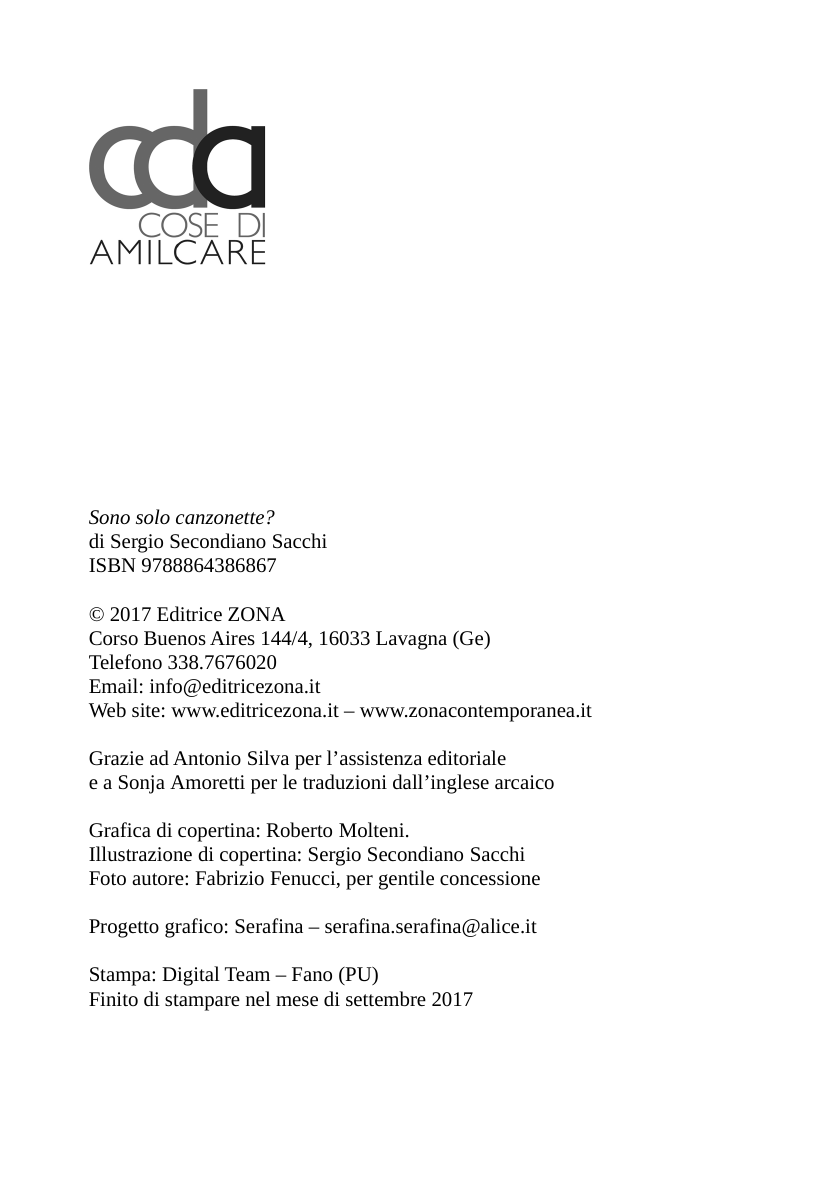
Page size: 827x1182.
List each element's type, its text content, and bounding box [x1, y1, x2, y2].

text Grazie ad Antonio Silva per l’assistenza editoriale [88, 746, 738, 770]
text Corso Buenos Aires 144/4, 16033 Lavagna (Ge) [88, 626, 738, 649]
text Sono solo canzonette? [88, 505, 738, 529]
text di Sergio Secondiano Sacchi [88, 529, 738, 553]
text Grafica di copertina: Roberto Molteni. [88, 818, 738, 842]
text Email: info@editricezona.it [88, 674, 738, 698]
text Illustrazione di copertina: Sergio Secondiano Sacchi [88, 842, 738, 866]
text e a Sonja Amoretti per le traduzioni dall’inglese arcaico [88, 770, 738, 794]
text Telefono 338.7676020 [88, 649, 738, 674]
text ISBN 9788864386867 [88, 553, 738, 577]
text Web site: www.editricezona.it – www.zonacontemporanea.it [88, 698, 738, 722]
text Finito di stampare nel mese di settembre 2017 [88, 986, 738, 1011]
picture [88, 88, 266, 265]
text Stampa: Digital Team – Fano (PU) [88, 962, 738, 986]
text © 2017 Editrice ZONA [88, 601, 738, 626]
text Progetto grafico: Serafina – serafina.serafina@alice.it [88, 914, 738, 938]
text Foto autore: Fabrizio Fenucci, per gentile concessione [88, 866, 738, 890]
